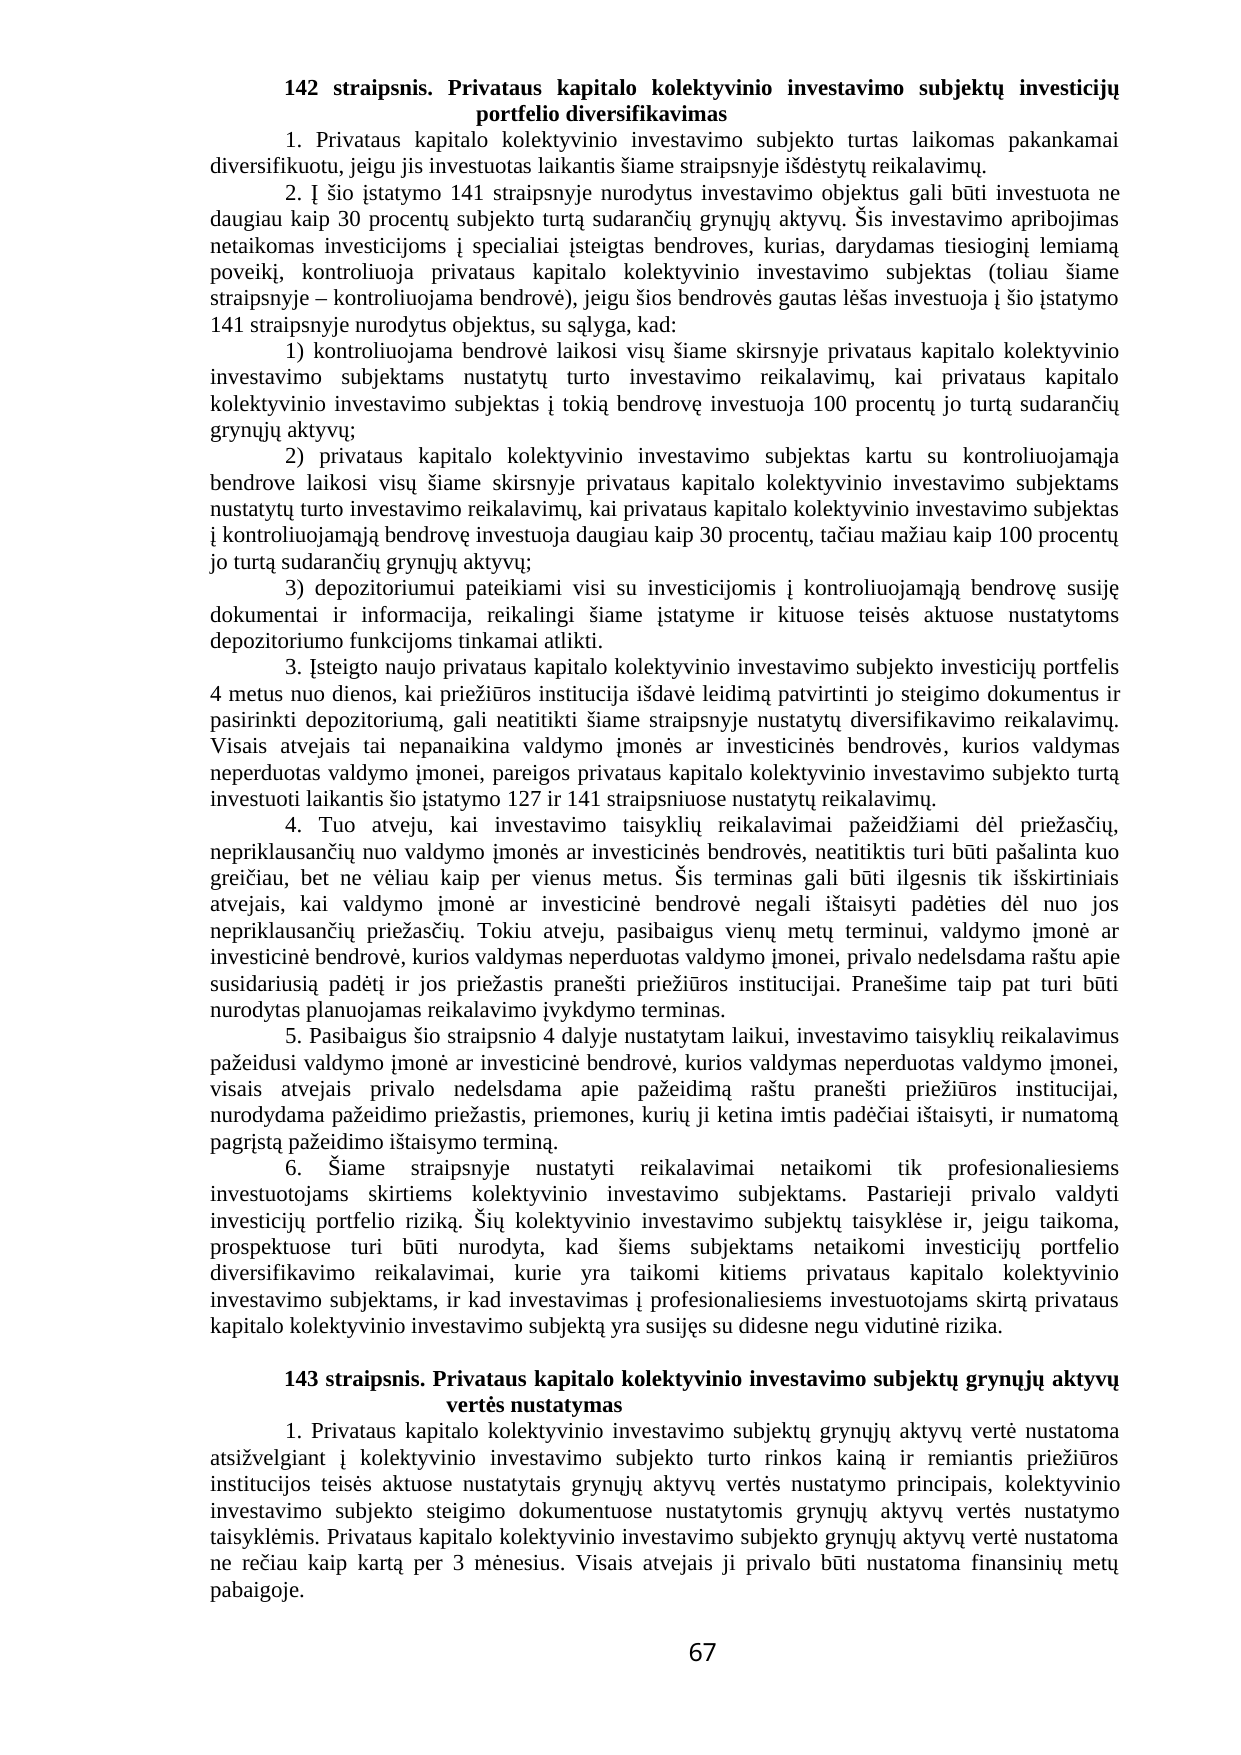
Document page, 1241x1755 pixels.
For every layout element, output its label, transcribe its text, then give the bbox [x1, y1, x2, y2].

text 6. Šiame straipsnyje nustatyti reikalavimai netaikomi tik profesionaliesiems investuotojams skirtiems kolektyvinio investavimo subjektams. Pastarieji privalo valdyti investicijų portfelio riziką. Šių kolektyvinio investavimo subjektų taisyklėse ir, jeigu taikoma, prospektuose turi būti nurodyta, kad šiems subjektams netaikomi investicijų portfelio diversifikavimo reikalavimai, kurie yra taikomi kitiems privataus kapitalo kolektyvinio investavimo subjektams, ir kad investavimas į profesionaliesiems investuotojams skirtą privataus kapitalo kolektyvinio investavimo subjektą yra susijęs su didesne negu vidutinė rizika. [210, 1154, 1120, 1338]
text 3. Įsteigto naujo privataus kapitalo kolektyvinio investavimo subjekto investicijų portfelis 4 metus nuo dienos, kai priežiūros institucija išdavė leidimą patvirtinti jo steigimo dokumentus ir pasirinkti depozitoriumą, gali neatitikti šiame straipsnyje nustatytų diversifikavimo reikalavimų. Visais atvejais tai nepanaikina valdymo įmonės ar investicinės bendrovės, kurios valdymas neperduotas valdymo įmonei, pareigos privataus kapitalo kolektyvinio investavimo subjekto turtą investuoti laikantis šio įstatymo 127 ir 141 straipsniuose nustatytų reikalavimų. [210, 653, 1120, 811]
text 2) privataus kapitalo kolektyvinio investavimo subjektas kartu su kontroliuojamąja bendrove laikosi visų šiame skirsnyje privataus kapitalo kolektyvinio investavimo subjektams nustatytų turto investavimo reikalavimų, kai privataus kapitalo kolektyvinio investavimo subjektas į kontroliuojamąją bendrovę investuoja daugiau kaip 30 procentų, tačiau mažiau kaip 100 procentų jo turtą sudarančių grynųjų aktyvų; [210, 442, 1120, 574]
text 142 straipsnis. Privataus kapitalo kolektyvinio investavimo subjektų investicijų portfelio diversifikavimas [284, 73, 1120, 126]
text 1) kontroliuojama bendrovė laikosi visų šiame skirsnyje privataus kapitalo kolektyvinio investavimo subjektams nustatytų turto investavimo reikalavimų, kai privataus kapitalo kolektyvinio investavimo subjektas į tokią bendrovę investuoja 100 procentų jo turtą sudarančių grynųjų aktyvų; [210, 337, 1120, 442]
text 5. Pasibaigus šio straipsnio 4 dalyje nustatytam laikui, investavimo taisyklių reikalavimus pažeidusi valdymo įmonė ar investicinė bendrovė, kurios valdymas neperduotas valdymo įmonei, visais atvejais privalo nedelsdama apie pažeidimą raštu pranešti priežiūros institucijai, nurodydama pažeidimo priežastis, priemones, kurių ji ketina imtis padėčiai ištaisyti, ir numatomą pagrįstą pažeidimo ištaisymo terminą. [210, 1022, 1120, 1154]
text 143 straipsnis. Privataus kapitalo kolektyvinio investavimo subjektų grynųjų aktyvų vertės nustatymas [284, 1365, 1120, 1418]
text 1. Privataus kapitalo kolektyvinio investavimo subjektų grynųjų aktyvų vertė nustatoma atsižvelgiant į kolektyvinio investavimo subjekto turto rinkos kainą ir remiantis priežiūros institucijos teisės aktuose nustatytais grynųjų aktyvų vertės nustatymo principais, kolektyvinio investavimo subjekto steigimo dokumentuose nustatytomis grynųjų aktyvų vertės nustatymo taisyklėmis. Privataus kapitalo kolektyvinio investavimo subjekto grynųjų aktyvų vertė nustatoma ne rečiau kaip kartą per 3 mėnesius. Visais atvejais ji privalo būti nustatoma finansinių metų pabaigoje. [210, 1418, 1120, 1602]
text 2. Į šio įstatymo 141 straipsnyje nurodytus investavimo objektus gali būti investuota ne daugiau kaip 30 procentų subjekto turtą sudarančių grynųjų aktyvų. Šis investavimo apribojimas netaikomas investicijoms į specialiai įsteigtas bendroves, kurias, darydamas tiesioginį lemiamą poveikį, kontroliuoja privataus kapitalo kolektyvinio investavimo subjektas (toliau šiame straipsnyje – kontroliuojama bendrovė), jeigu šios bendrovės gautas lėšas investuoja į šio įstatymo 141 straipsnyje nurodytus objektus, su sąlyga, kad: [210, 179, 1120, 337]
text 1. Privataus kapitalo kolektyvinio investavimo subjekto turtas laikomas pakankamai diversifikuotu, jeigu jis investuotas laikantis šiame straipsnyje išdėstytų reikalavimų. [210, 126, 1120, 179]
text 3) depozitoriumui pateikiami visi su investicijomis į kontroliuojamąją bendrovę susiję dokumentai ir informacija, reikalingi šiame įstatyme ir kituose teisės aktuose nustatytoms depozitoriumo funkcijoms tinkamai atlikti. [210, 574, 1120, 653]
text 4. Tuo atveju, kai investavimo taisyklių reikalavimai pažeidžiami dėl priežasčių, nepriklausančių nuo valdymo įmonės ar investicinės bendrovės, neatitiktis turi būti pašalinta kuo greičiau, bet ne vėliau kaip per vienus metus. Šis terminas gali būti ilgesnis tik išskirtiniais atvejais, kai valdymo įmonė ar investicinė bendrovė negali ištaisyti padėties dėl nuo jos nepriklausančių priežasčių. Tokiu atveju, pasibaigus vienų metų terminui, valdymo įmonė ar investicinė bendrovė, kurios valdymas neperduotas valdymo įmonei, privalo nedelsdama raštu apie susidariusią padėtį ir jos priežastis pranešti priežiūros institucijai. Pranešime taip pat turi būti nurodytas planuojamas reikalavimo įvykdymo terminas. [210, 811, 1120, 1022]
